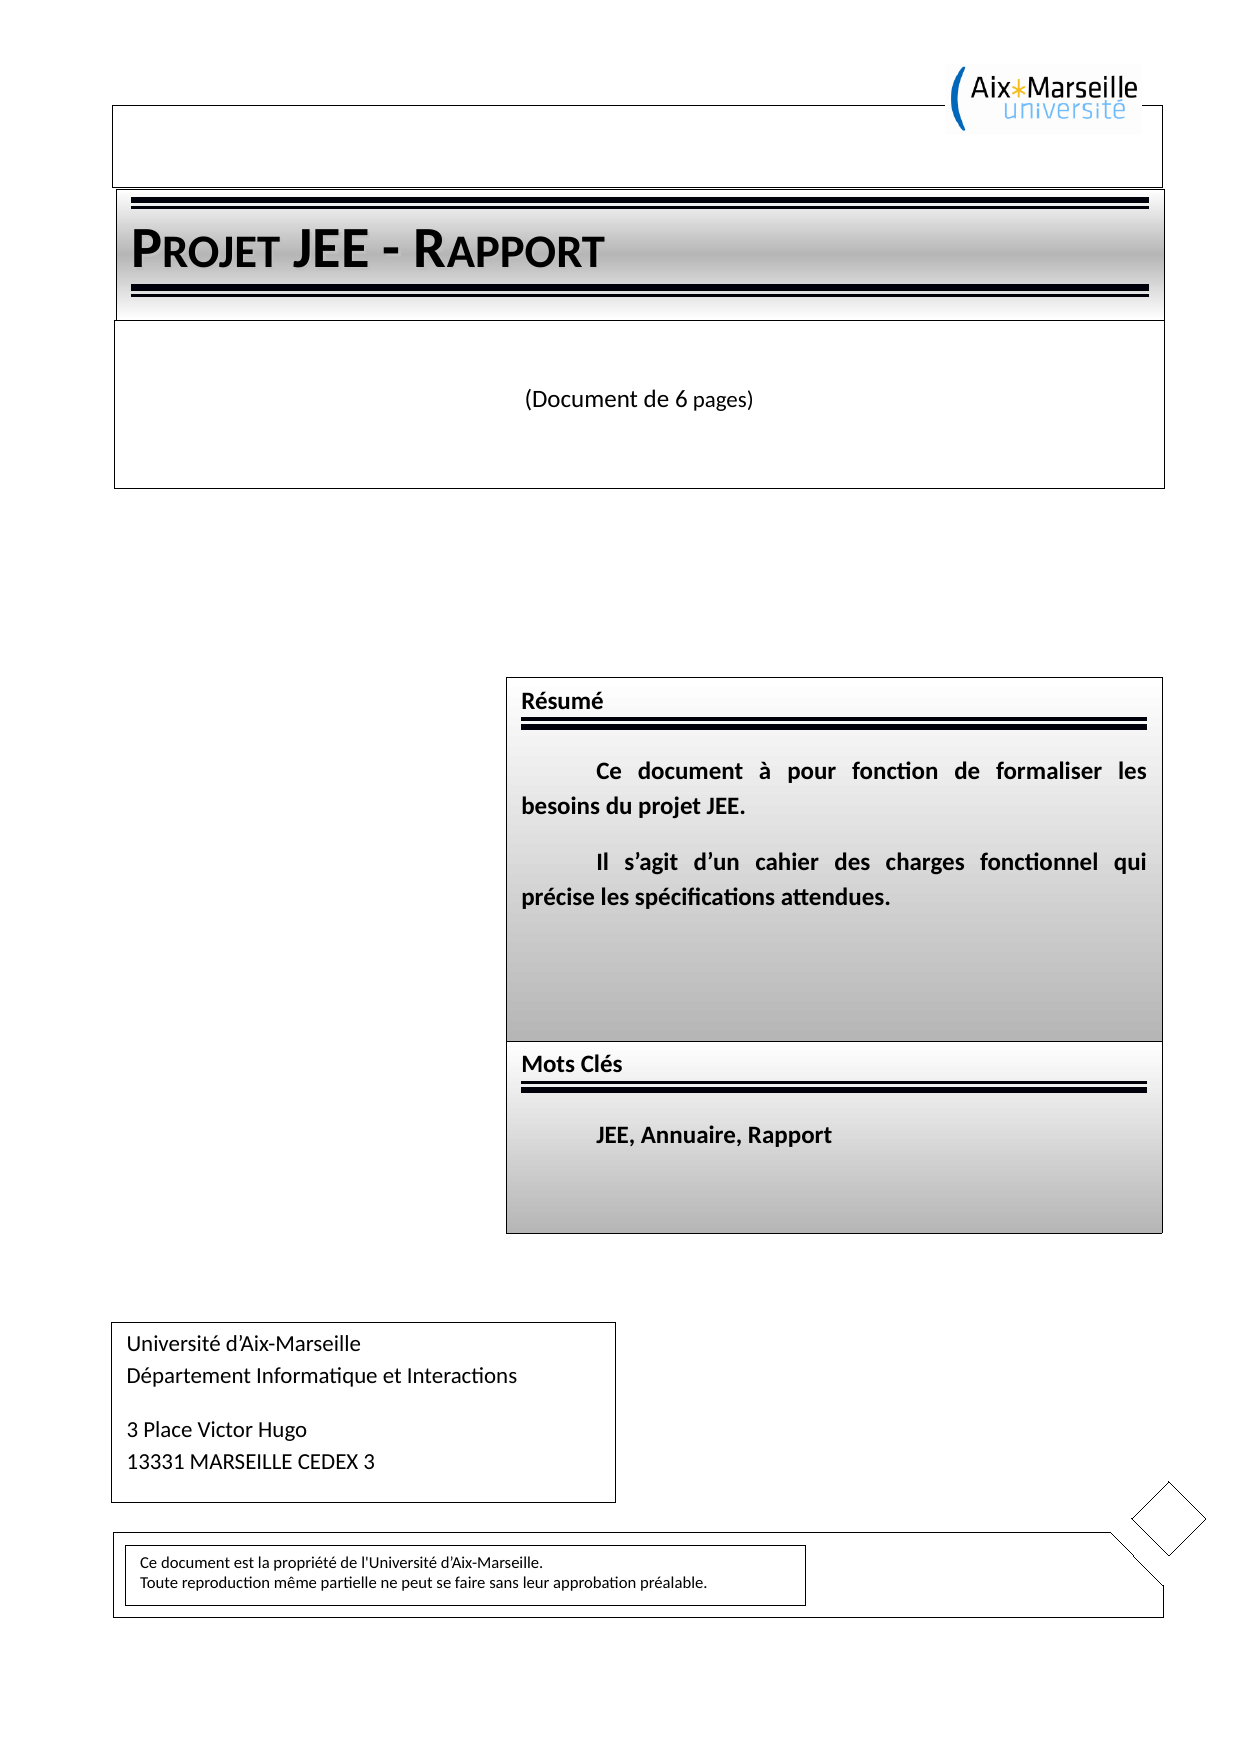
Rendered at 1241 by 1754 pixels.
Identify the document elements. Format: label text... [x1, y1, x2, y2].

text JEE, Annuaire, Rapport [521, 1119, 1147, 1149]
picture [945, 64, 1142, 135]
table_header [148, 1476, 1093, 1495]
text Mots Clés [521, 1048, 1147, 1081]
text Ce document à pour fonction de formaliser les besoins du projet JEE. [521, 755, 1147, 821]
text Ce document est la propriété de l'Université d’Aix-Marseille. Toute reproduction même partielle ne peut se faire sans leur approbation préalable. [140, 1552, 790, 1593]
text (Document de 6 pages) [129, 383, 1149, 414]
text Il s’agit d’un cahier des charges fonctionnel qui précise les spécifications attendues. [521, 846, 1147, 912]
text Résumé [521, 685, 1147, 717]
text Université d’Aix-Marseille Département Informatique et Interactions [126, 1329, 601, 1390]
text Projet JEE - Rapport [131, 209, 1149, 284]
text 3 Place Victor Hugo 13331 MARSEILLE CEDEX 3 [126, 1415, 601, 1475]
